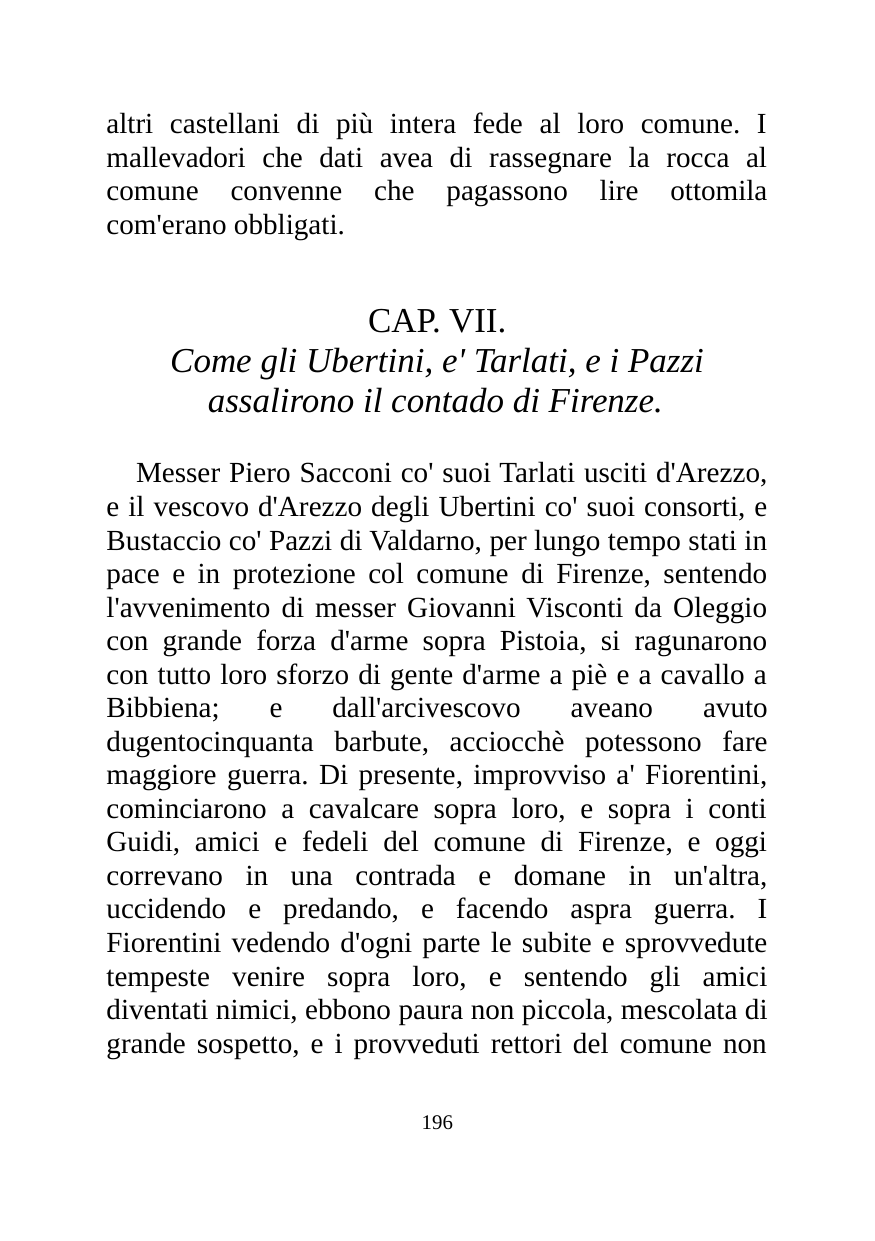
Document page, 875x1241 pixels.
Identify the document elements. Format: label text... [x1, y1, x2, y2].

text altri castellani di più intera fede al loro comune. I mallevadori che dati avea di rassegnare la rocca al comune convenne che pagassono lire ottomila com'erano obbligati. [106, 106, 768, 240]
subtitle CAP. VII. Come gli Ubertini, e' Tarlati, e i Pazzi assalirono il contado di Firenze. [106, 299, 768, 420]
text Messer Piero Sacconi co' suoi Tarlati usciti d'Arezzo, e il vescovo d'Arezzo degli Ubertini co' suoi consorti, e Bustaccio co' Pazzi di Valdarno, per lungo tempo stati in pace e in protezione col comune di Firenze, sentendo l'avvenimento di messer Giovanni Visconti da Oleggio con grande forza d'arme sopra Pistoia, si ragunarono con tutto loro sforzo di gente d'arme a piè e a cavallo a Bibbiena; e dall'arcivescovo aveano avuto dugentocinquanta barbute, acciocchè potessono fare maggiore guerra. Di presente, improvviso a' Fiorentini, cominciarono a cavalcare sopra loro, e sopra i conti Guidi, amici e fedeli del comune di Firenze, e oggi correvano in una contrada e domane in un'altra, uccidendo e predando, e facendo aspra guerra. I Fiorentini vedendo d'ogni parte le subite e sprovvedute tempeste venire sopra loro, e sentendo gli amici diventati nimici, ebbono paura non piccola, mescolata di grande sospetto, e i provveduti rettori del comune non [106, 456, 768, 1059]
